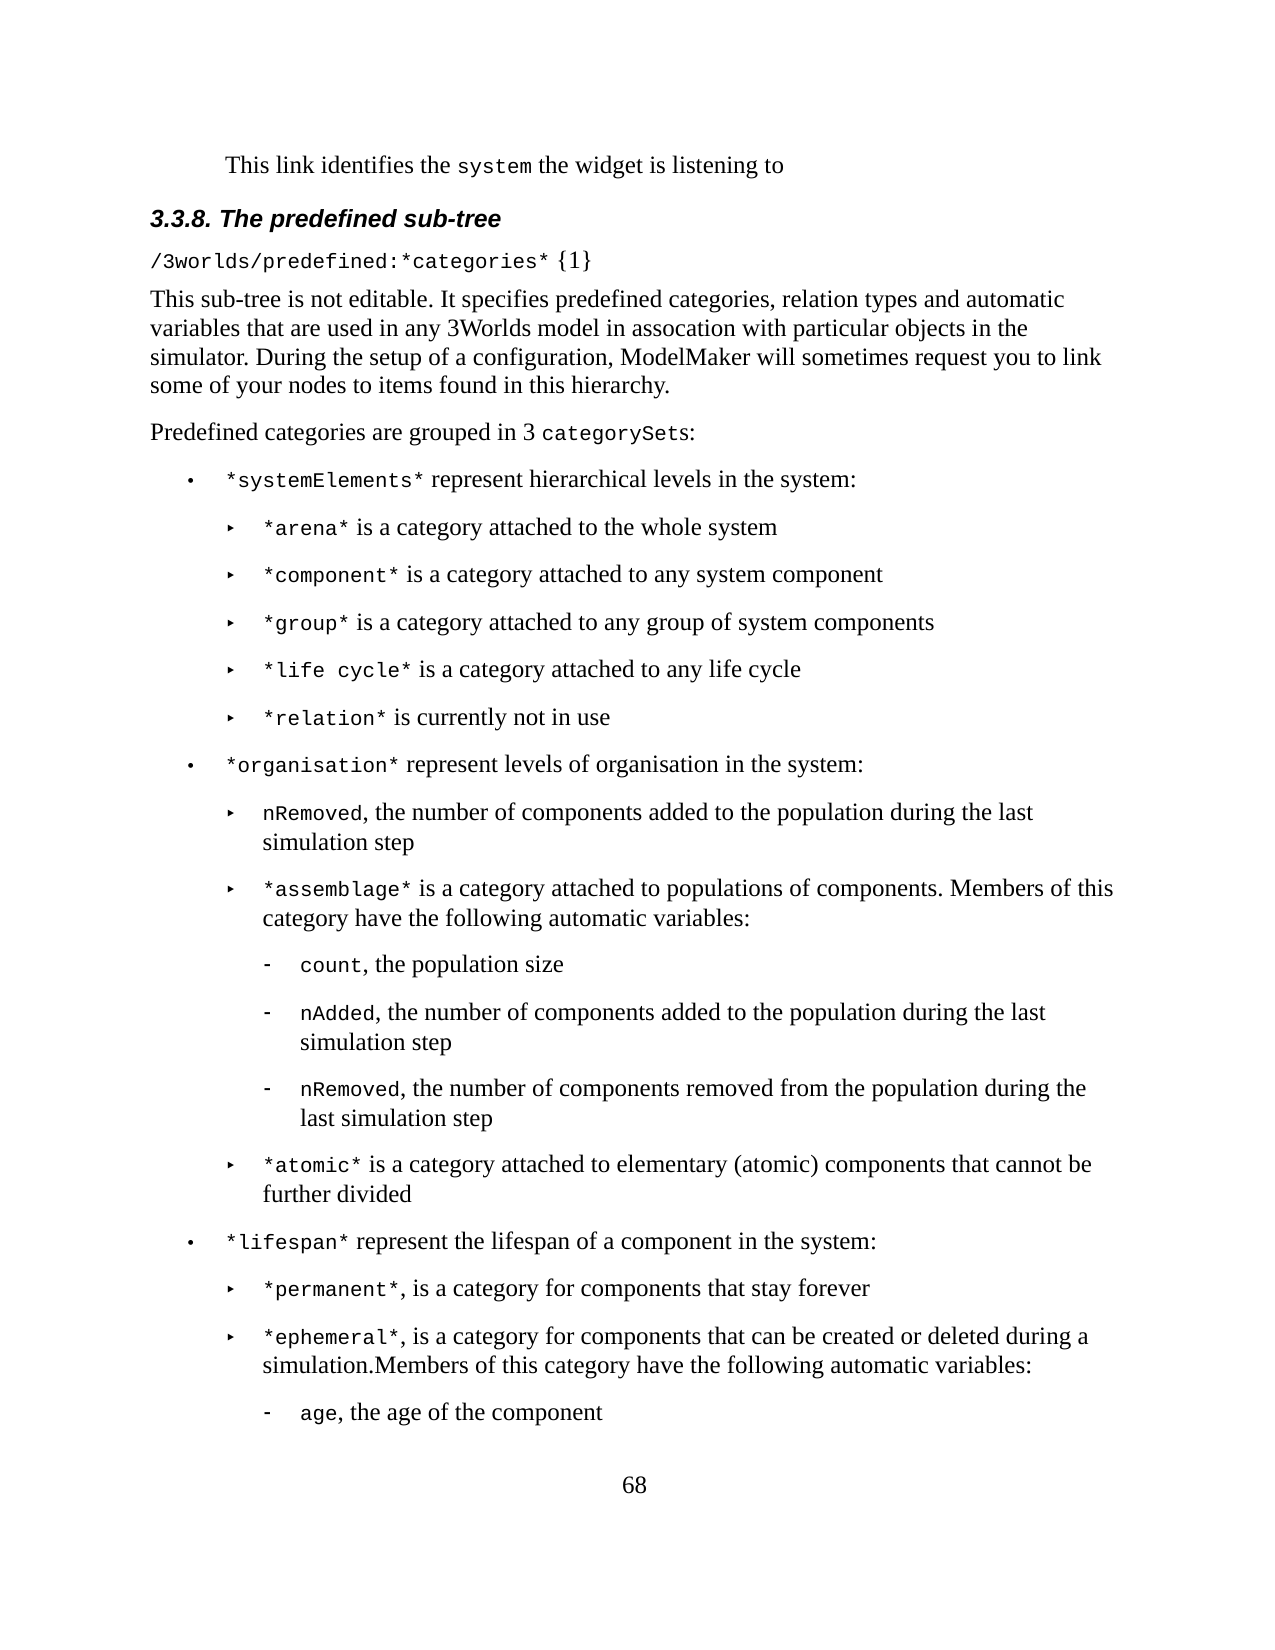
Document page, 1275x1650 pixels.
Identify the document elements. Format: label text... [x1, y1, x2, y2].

list *permanent*, is a category for components that stay forever [225, 1273, 1125, 1303]
list *lifespan* represent the lifespan of a component in the system: [187, 1226, 1125, 1255]
list *group* is a category attached to any group of system components [225, 607, 1125, 637]
list *life cycle* is a category attached to any life cycle [225, 654, 1125, 684]
subtitle 3.3.8. The predefined sub-tree [150, 204, 1125, 233]
text /3worlds/predefined:*categories* {1} [150, 246, 1125, 275]
text This sub-tree is not editable. It specifies predefined categories, relation types and automatic variables that are used in any 3Worlds model in assocation with particular objects in the simulator. During the setup of a configuration, ModelMaker will sometimes request you to link some of your nodes to items found in this hierarchy. [150, 284, 1125, 399]
list *arena* is a category attached to the whole system [225, 512, 1125, 542]
list count, the population size [262, 949, 1125, 979]
text This link identifies the system the widget is listening to [225, 150, 1125, 179]
list nRemoved, the number of components removed from the population during the last simulation step [262, 1073, 1125, 1132]
list age, the age of the component [262, 1397, 1125, 1427]
list *ephemeral*, is a category for components that can be created or deleted during a simulation.Members of this category have the following automatic variables: [225, 1321, 1125, 1379]
list nAdded, the number of components added to the population during the last simulation step [262, 997, 1125, 1055]
list *assemblage* is a category attached to populations of components. Members of this category have the following automatic variables: [225, 873, 1125, 932]
list *relation* is currently not in use [225, 702, 1125, 732]
list *organisation* represent levels of organisation in the system: [187, 749, 1125, 779]
text Predefined categories are grouped in 3 categorySets: [150, 417, 1125, 447]
list nRemoved, the number of components added to the population during the last simulation step [225, 797, 1125, 855]
list *atomic* is a category attached to elementary (atomic) components that cannot be further divided [225, 1149, 1125, 1208]
list *component* is a category attached to any system component [225, 559, 1125, 589]
list *systemElements* represent hierarchical levels in the system: [187, 464, 1125, 494]
